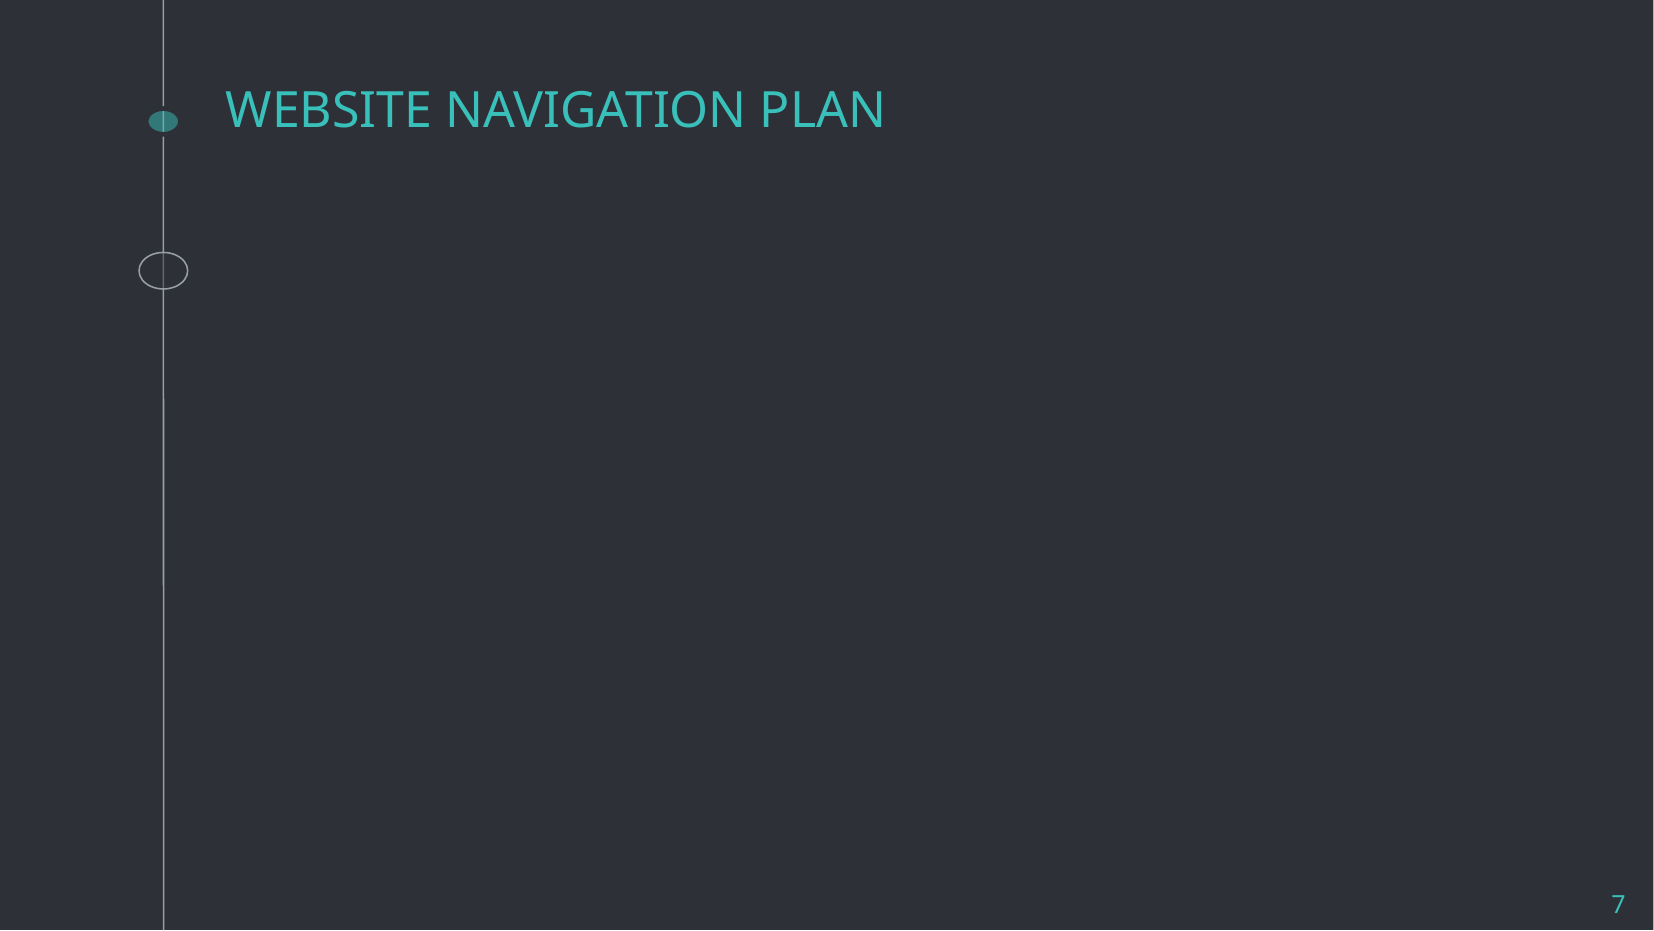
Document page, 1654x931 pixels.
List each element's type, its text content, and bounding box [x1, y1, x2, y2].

slide_number [1541, 873, 1641, 931]
title WEBSITE NAVIGATION PLAN [210, 90, 1451, 153]
